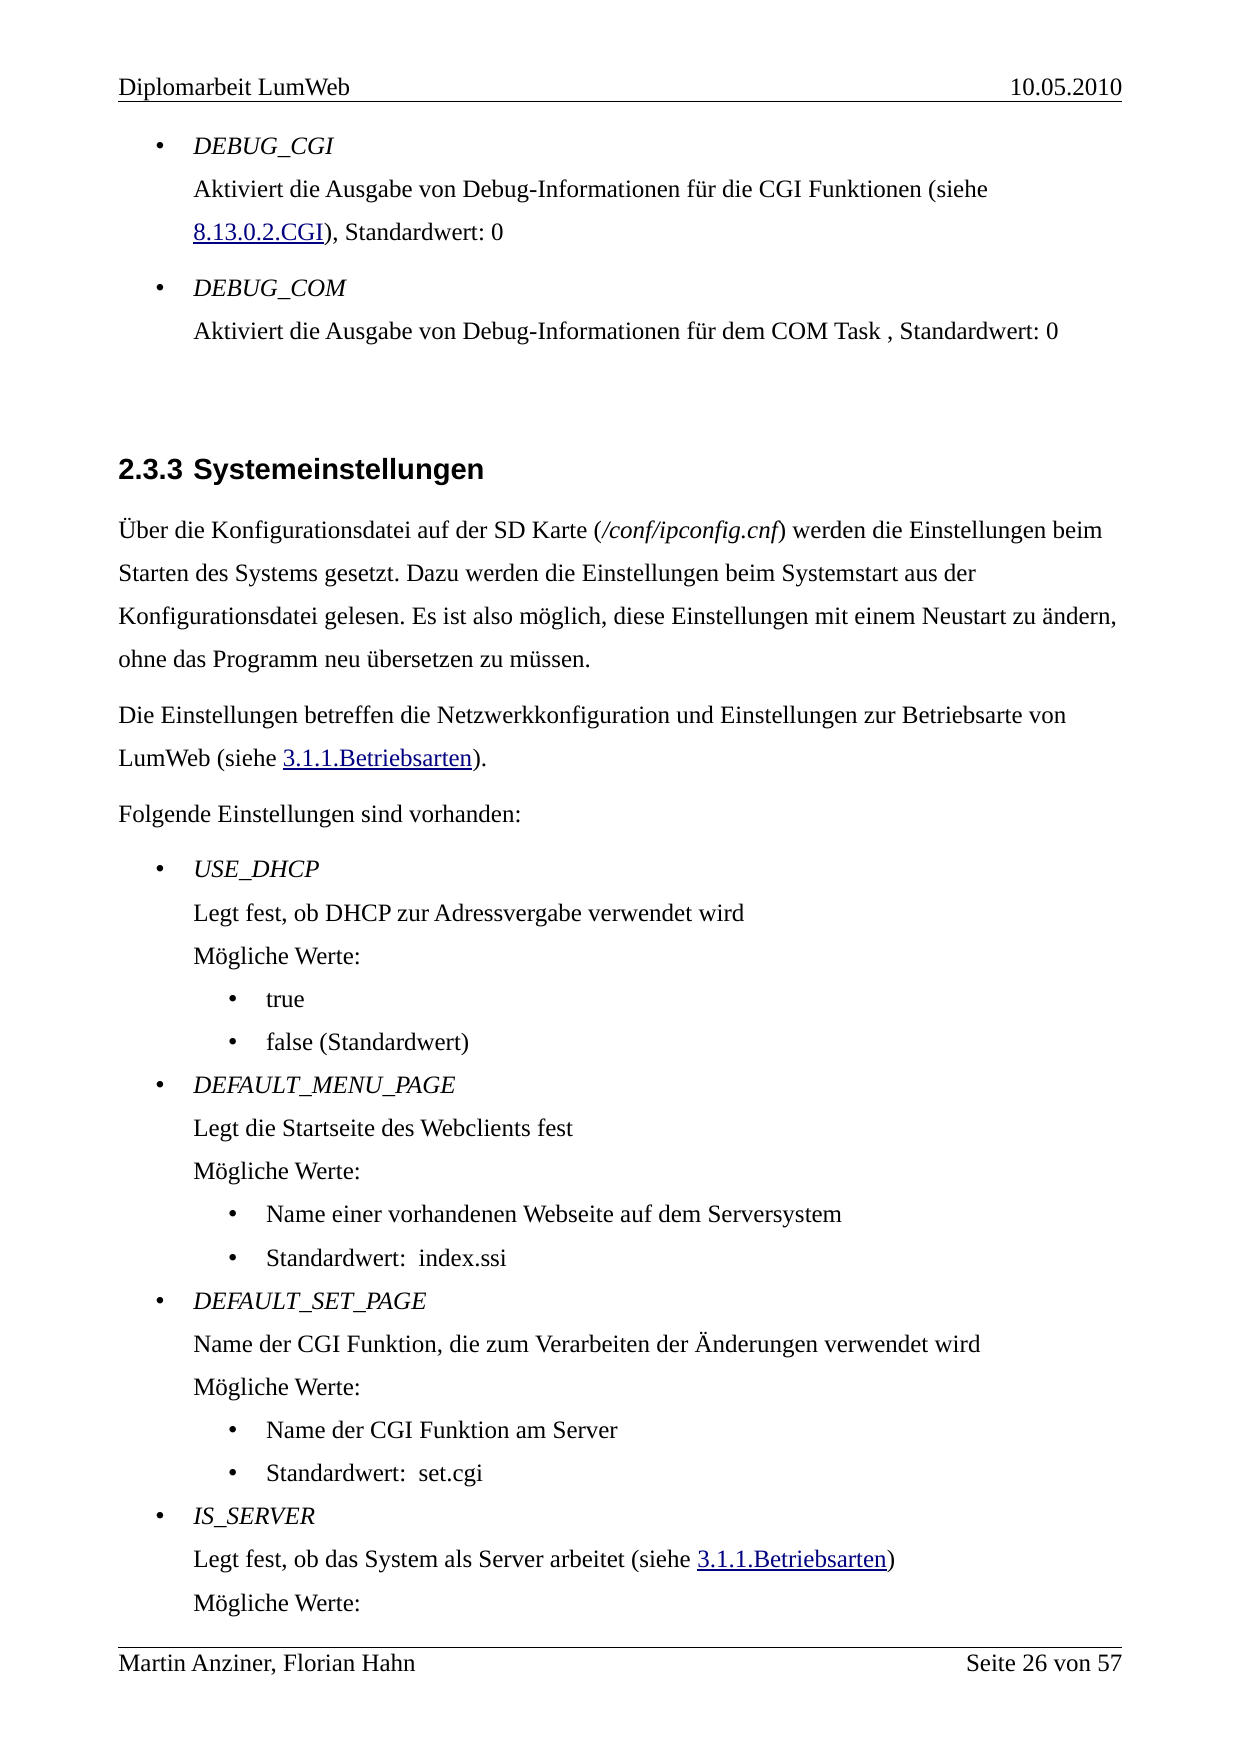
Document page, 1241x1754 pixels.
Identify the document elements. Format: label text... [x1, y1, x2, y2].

text Folgende Einstellungen sind vorhanden: [118, 799, 1122, 828]
subtitle Systemeinstellungen [118, 452, 1122, 486]
list DEFAULT_MENU_PAGE Legt die Startseite des Webclients fest Mögliche Werte: [156, 1070, 1122, 1185]
list USE_DHCP Legt fest, ob DHCP zur Adressvergabe verwendet wird Mögliche Werte: [156, 854, 1122, 969]
list Standardwert: set.cgi [228, 1458, 1122, 1487]
list DEBUG_COM Aktiviert die Ausgabe von Debug-Informationen für dem COM Task , Standardwert: 0 [156, 273, 1122, 345]
list DEFAULT_SET_PAGE Name der CGI Funktion, die zum Verarbeiten der Änderungen verwendet wird Mögliche Werte: [156, 1286, 1122, 1401]
list Name der CGI Funktion am Server [228, 1415, 1122, 1444]
list false (Standardwert) [228, 1027, 1122, 1056]
list Standardwert: index.ssi [228, 1243, 1122, 1271]
list true [228, 984, 1122, 1013]
text Die Einstellungen betreffen die Netzwerkkonfiguration und Einstellungen zur Betriebsarte von LumWeb (siehe 3.1.1.Betriebsarten). [118, 700, 1122, 772]
text Über die Konfigurationsdatei auf der SD Karte (/conf/ipconfig.cnf) werden die Einstellungen beim Starten des Systems gesetzt. Dazu werden die Einstellungen beim Systemstart aus der Konfigurationsdatei gelesen. Es ist also möglich, diese Einstellungen mit einem Neustart zu ändern, ohne das Programm neu übersetzen zu müssen. [118, 515, 1122, 673]
list DEBUG_CGI Aktiviert die Ausgabe von Debug-Informationen für die CGI Funktionen (siehe 8.13.0.2.CGI), Standardwert: 0 [156, 131, 1122, 246]
list Name einer vorhandenen Webseite auf dem Serversystem [228, 1199, 1122, 1228]
list IS_SERVER Legt fest, ob das System als Server arbeitet (siehe 3.1.1.Betriebsarten) Mögliche Werte: [156, 1501, 1122, 1616]
